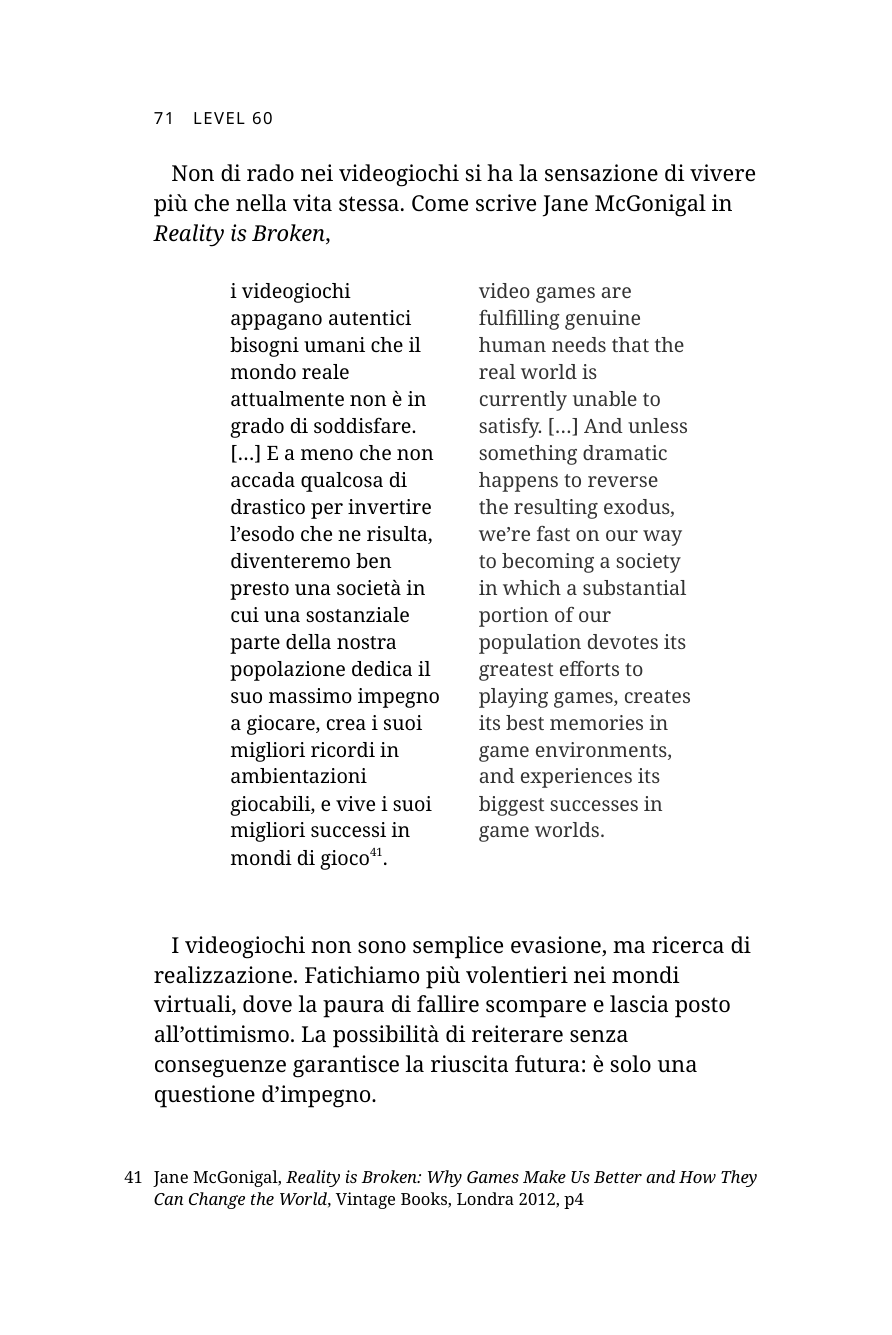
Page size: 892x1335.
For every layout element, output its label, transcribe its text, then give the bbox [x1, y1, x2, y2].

text Non di rado nei videogiochi si ha la sensazione di vivere più che nella vita stessa. Come scrive Jane McGonigal in Reality is Broken, [153, 158, 768, 248]
text I videogiochi non sono semplice evasione, ma ricerca di realizzazione. Fatichiamo più volentieri nei mondi virtuali, dove la paura di fallire scompare e lascia posto all’ottimismo. La possibilità di reiterare senza conseguenze garantisce la riuscita futura: è solo una questione d’impegno. [153, 930, 768, 1109]
table_header i videogiochi appagano autentici bisogni umani che il mondo reale attualmente non è in grado di soddisfare. […] E a meno che non accada qualcosa di drastico per invertire l’esodo che ne risulta, diventeremo ben presto una società in cui una sostanziale parte della nostra popolazione dedica il suo massimo impegno a giocare, crea i suoi migliori ricordi in ambientazioni giocabili, e vive i suoi migliori successi in mondi di gioco. [224, 248, 461, 900]
table_header video games are fulfilling genuine human needs that the real world is currently unable to satisfy. […] And unless something dramatic happens to reverse the resulting exodus, we’re fast on our way to becoming a society in which a substantial portion of our population devotes its greatest efforts to playing games, creates its best memories in game environments, and experiences its biggest successes in game worlds. [461, 248, 697, 900]
